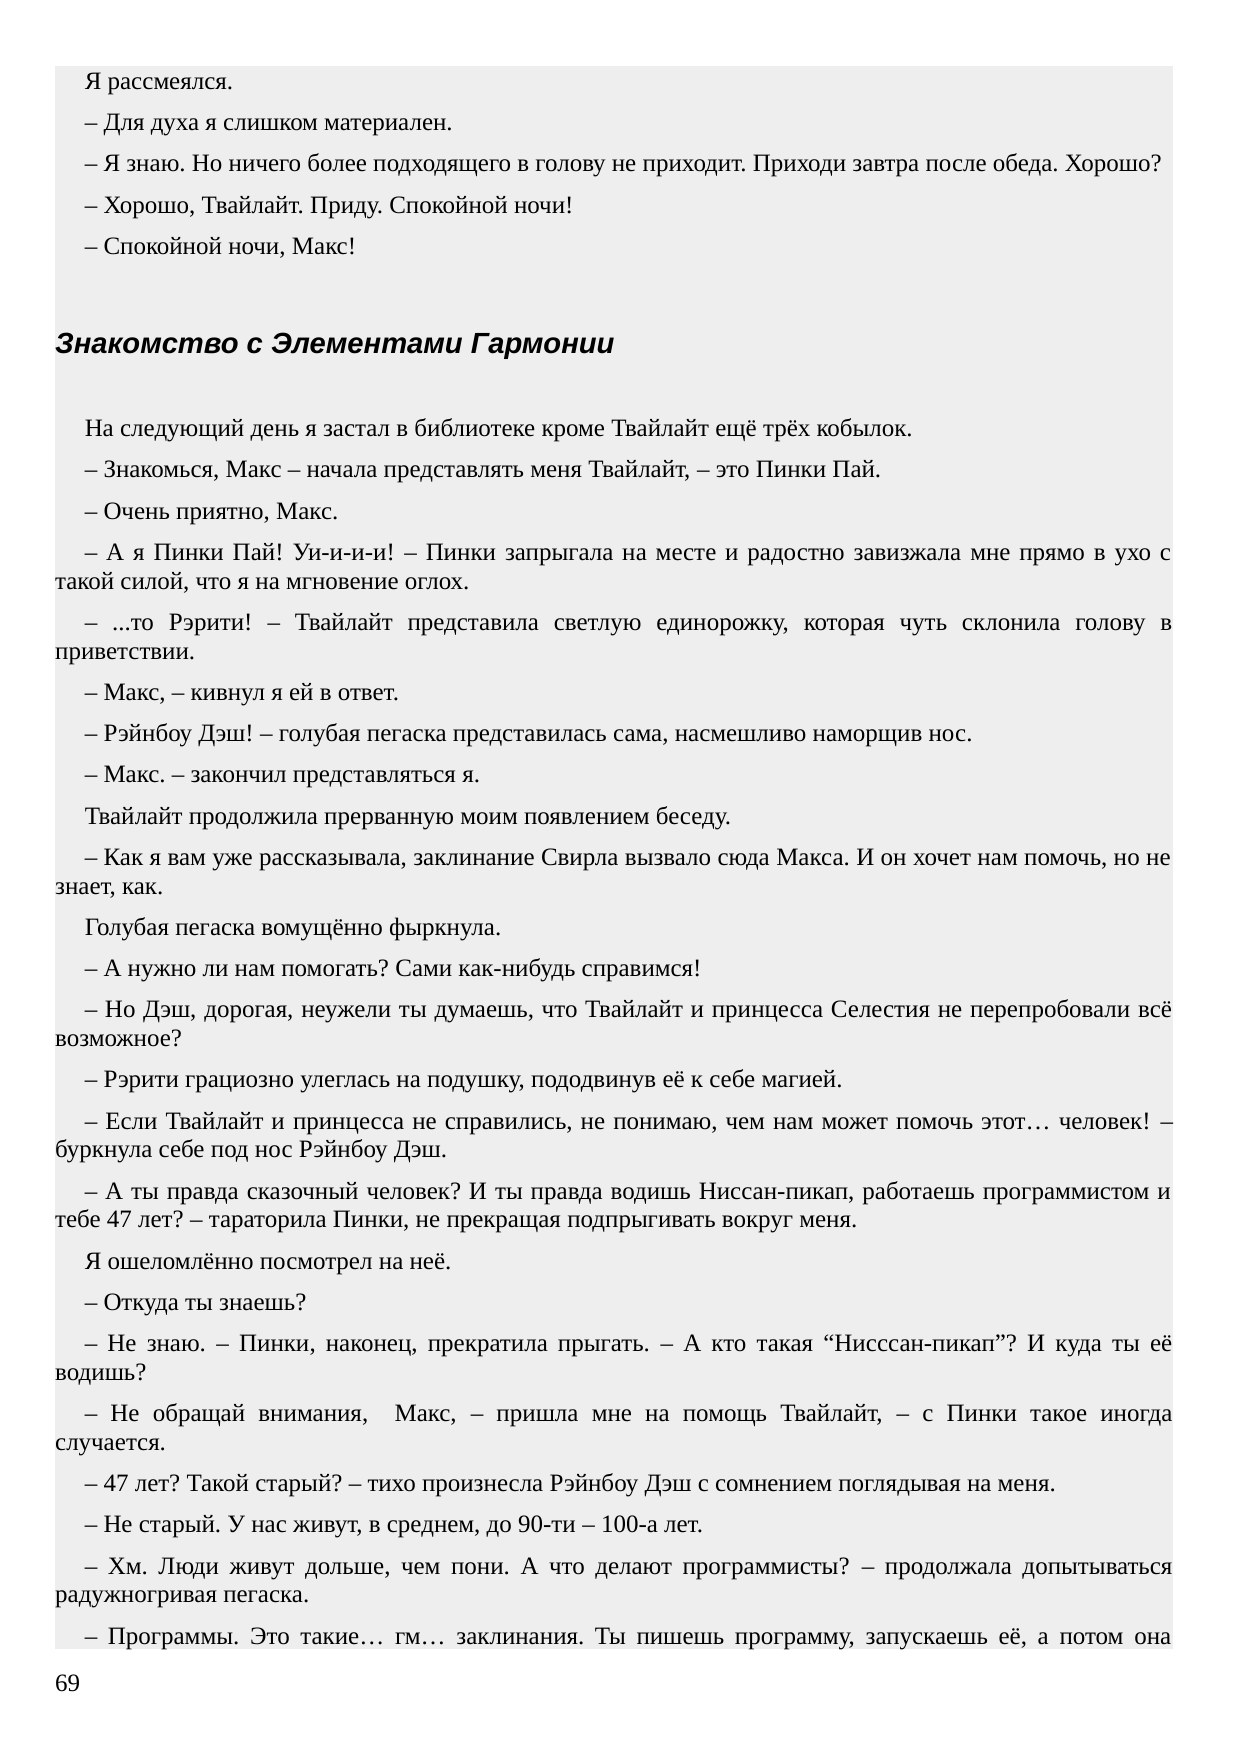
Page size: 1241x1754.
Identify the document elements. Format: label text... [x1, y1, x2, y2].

text – Не старый. У нас живут, в среднем, до 90-ти – 100-а лет. [55, 1509, 1173, 1538]
text Голубая пегаска вомущённо фыркнула. [55, 912, 1173, 941]
text – Знакомься, Макс – начала представлять меня Твайлайт, – это Пинки Пай. [55, 454, 1173, 483]
text – Для духа я слишком материален. [55, 107, 1173, 136]
text – А ты правда сказочный человек? И ты правда водишь Ниссан-пикап, работаешь программистом и тебе 47 лет? – тараторила Пинки, не прекращая подпрыгивать вокруг меня. [55, 1176, 1173, 1233]
text – Я знаю. Но ничего более подходящего в голову не приходит. Приходи завтра после обеда. Хорошо? [55, 148, 1173, 177]
text – Очень приятно, Макс. [55, 496, 1173, 524]
text – Макс. – закончил представляться я. [55, 759, 1173, 788]
text – Если Твайлайт и принцесса не справились, не понимаю, чем нам может помочь этот… человек! – буркнула себе под нос Рэйнбоу Дэш. [55, 1106, 1173, 1163]
text – Макс, – кивнул я ей в ответ. [55, 677, 1173, 706]
text – Рэйнбоу Дэш! – голубая пегаска представилась сама, насмешливо наморщив нос. [55, 718, 1173, 747]
text – Не обращай внимания, Макс, – пришла мне на помощь Твайлайт, – с Пинки такое иногда случается. [55, 1398, 1173, 1456]
text – ...то Рэрити! – Твайлайт представила светлую единорожку, которая чуть склонила голову в приветствии. [55, 607, 1173, 664]
text – Но Дэш, дорогая, неужели ты думаешь, что Твайлайт и принцесса Селестия не перепробовали всё возможное? [55, 994, 1173, 1052]
text – Рэрити грациозно улеглась на подушку, пододвинув её к себе магией. [55, 1064, 1173, 1093]
text – А я Пинки Пай! Уи-и-и-и! – Пинки запрыгала на месте и радостно завизжала мне прямо в ухо с такой силой, что я на мгновение оглох. [55, 537, 1173, 594]
text – 47 лет? Такой старый? – тихо произнесла Рэйнбоу Дэш с сомнением поглядывая на меня. [55, 1468, 1173, 1497]
text Твайлайт продолжила прерванную моим появлением беседу. [55, 801, 1173, 829]
text На следующий день я застал в библиотеке кроме Твайлайт ещё трёх кобылок. [55, 413, 1173, 442]
text – А нужно ли нам помогать? Сами как-нибудь справимся! [55, 953, 1173, 982]
text – Откуда ты знаешь? [55, 1287, 1173, 1316]
text Я рассмеялся. [55, 66, 1173, 95]
text – Спокойной ночи, Макс! [55, 231, 1173, 260]
subtitle Знакомство с Элементами Гармонии [55, 326, 1173, 359]
text – Хм. Люди живут дольше, чем пони. А что делают программисты? – продолжала допытываться радужногривая пегаска. [55, 1551, 1173, 1608]
text – Хорошо, Твайлайт. Приду. Спокойной ночи! [55, 190, 1173, 218]
text – Как я вам уже рассказывала, заклинание Свирла вызвало сюда Макса. И он хочет нам помочь, но не знает, как. [55, 842, 1173, 899]
text – Не знаю. – Пинки, наконец, прекратила прыгать. – А кто такая “Нисссан-пикап”? И куда ты её водишь? [55, 1328, 1173, 1386]
text – Программы. Это такие… гм… заклинания. Ты пишешь программу, запускаешь её, а потом она [55, 1621, 1173, 1649]
text Я ошеломлённо посмотрел на неё. [55, 1246, 1173, 1274]
